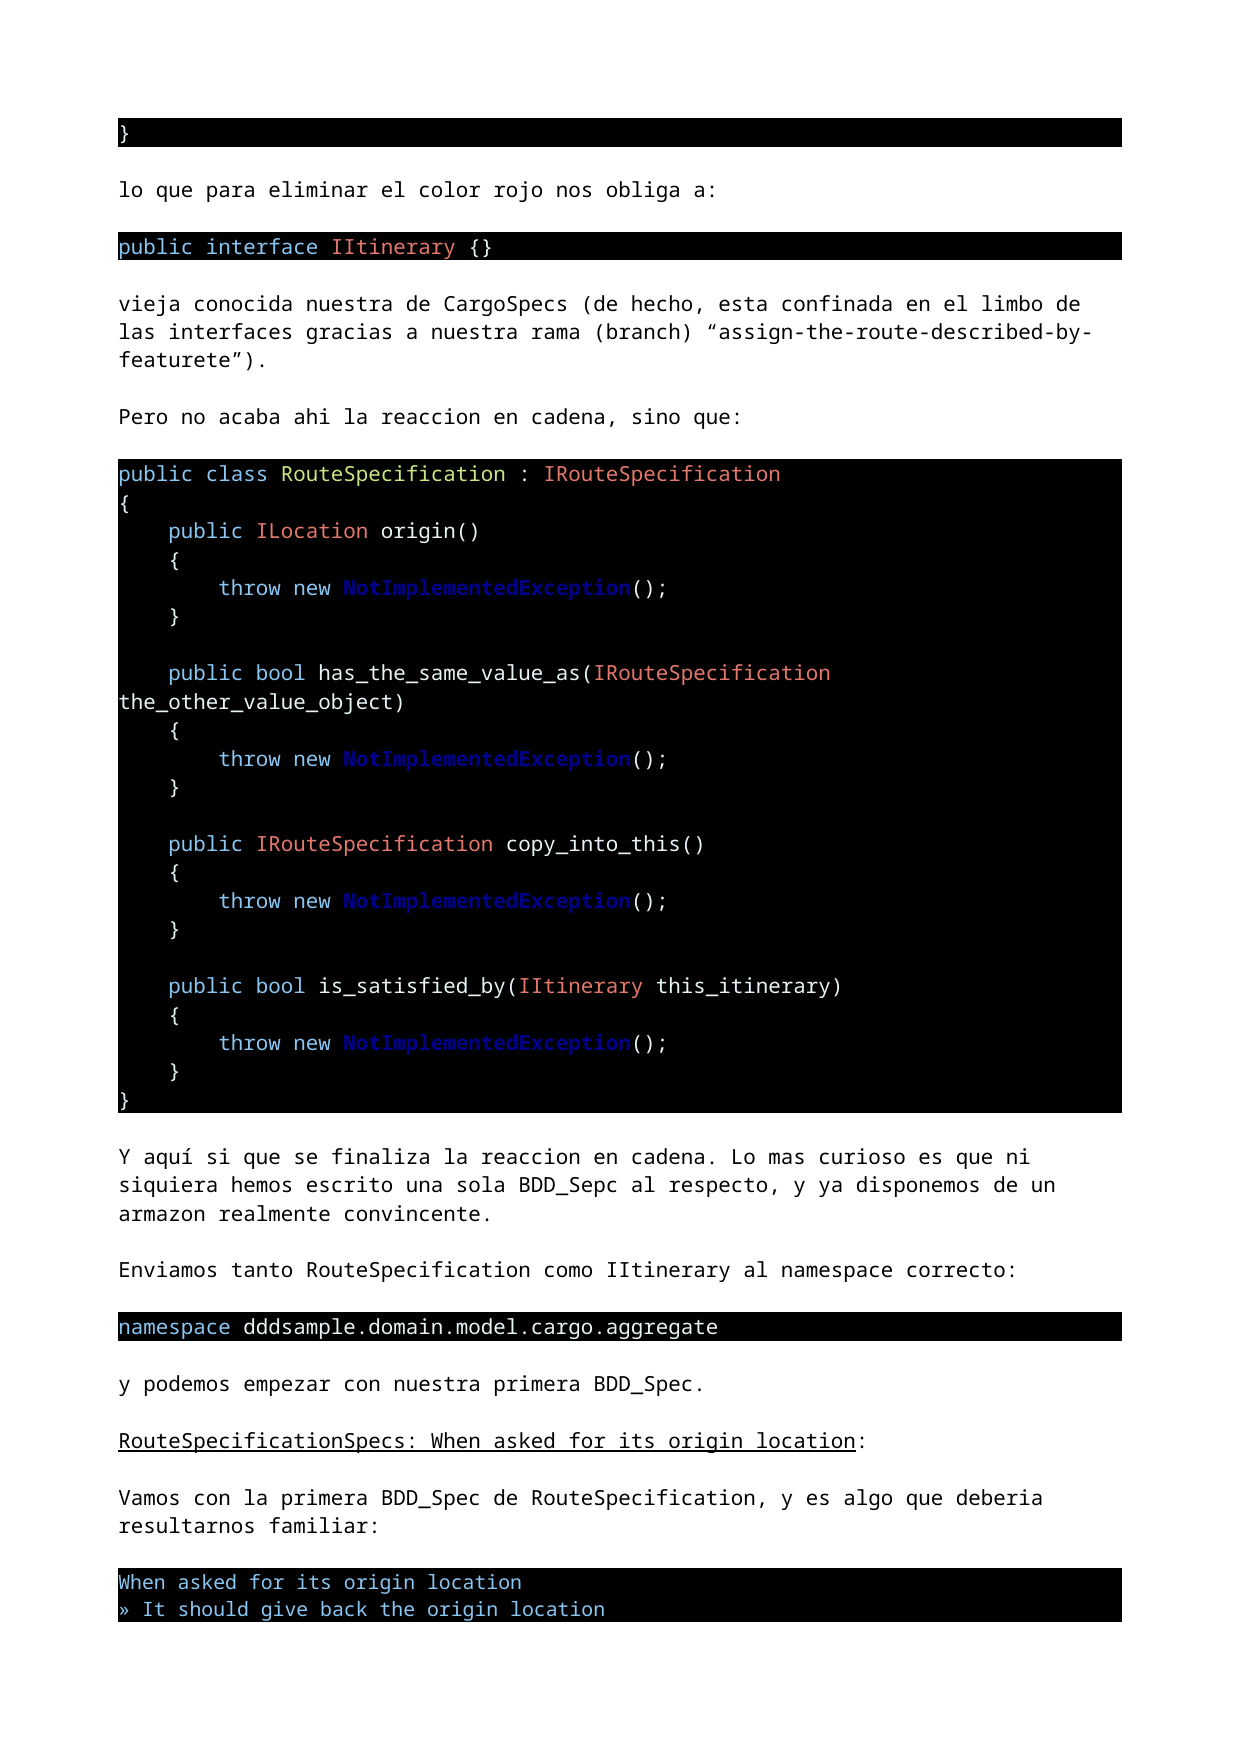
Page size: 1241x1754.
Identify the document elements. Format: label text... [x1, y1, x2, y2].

text throw new NotImplementedException(); [118, 744, 1122, 772]
text } [118, 772, 1122, 801]
text public IRouteSpecification copy_into_this() [118, 829, 1122, 857]
text vieja conocida nuestra de CargoSpecs (de hecho, esta confinada en el limbo de las interfaces gracias a nuestra rama (branch) “assign-the-route-described-by-featurete”). [118, 289, 1122, 374]
text { [118, 1000, 1122, 1028]
text { [118, 857, 1122, 886]
text } [118, 1057, 1122, 1085]
text Vamos con la primera BDD_Spec de RouteSpecification, y es algo que deberia resultarnos familiar: [118, 1483, 1122, 1540]
text } [118, 1085, 1122, 1113]
text throw new NotImplementedException(); [118, 1028, 1122, 1057]
text } [118, 914, 1122, 943]
text { [118, 488, 1122, 516]
text } [118, 118, 1122, 147]
text » It should give back the origin location [118, 1595, 1122, 1622]
text public bool has_the_same_value_as(IRouteSpecification the_other_value_object) [118, 658, 1122, 715]
text public class RouteSpecification : IRouteSpecification [118, 459, 1122, 488]
text throw new NotImplementedException(); [118, 573, 1122, 602]
text RouteSpecificationSpecs: When asked for its origin location: [118, 1426, 1122, 1455]
text { [118, 715, 1122, 744]
text lo que para eliminar el color rojo nos obliga a: [118, 175, 1122, 203]
text public bool is_satisfied_by(IItinerary this_itinerary) [118, 971, 1122, 1000]
text public interface IItinerary {} [118, 232, 1122, 260]
text throw new NotImplementedException(); [118, 886, 1122, 914]
text } [118, 602, 1122, 630]
text Enviamos tanto RouteSpecification como IItinerary al namespace correcto: [118, 1256, 1122, 1284]
text Y aquí si que se finaliza la reaccion en cadena. Lo mas curioso es que ni siquiera hemos escrito una sola BDD_Sepc al respecto, y ya disponemos de un armazon realmente convincente. [118, 1142, 1122, 1227]
text public ILocation origin() [118, 516, 1122, 545]
text Pero no acaba ahi la reaccion en cadena, sino que: [118, 402, 1122, 431]
text { [118, 545, 1122, 573]
text namespace dddsample.domain.model.cargo.aggregate [118, 1312, 1122, 1341]
text y podemos empezar con nuestra primera BDD_Spec. [118, 1369, 1122, 1398]
text When asked for its origin location [118, 1568, 1122, 1595]
